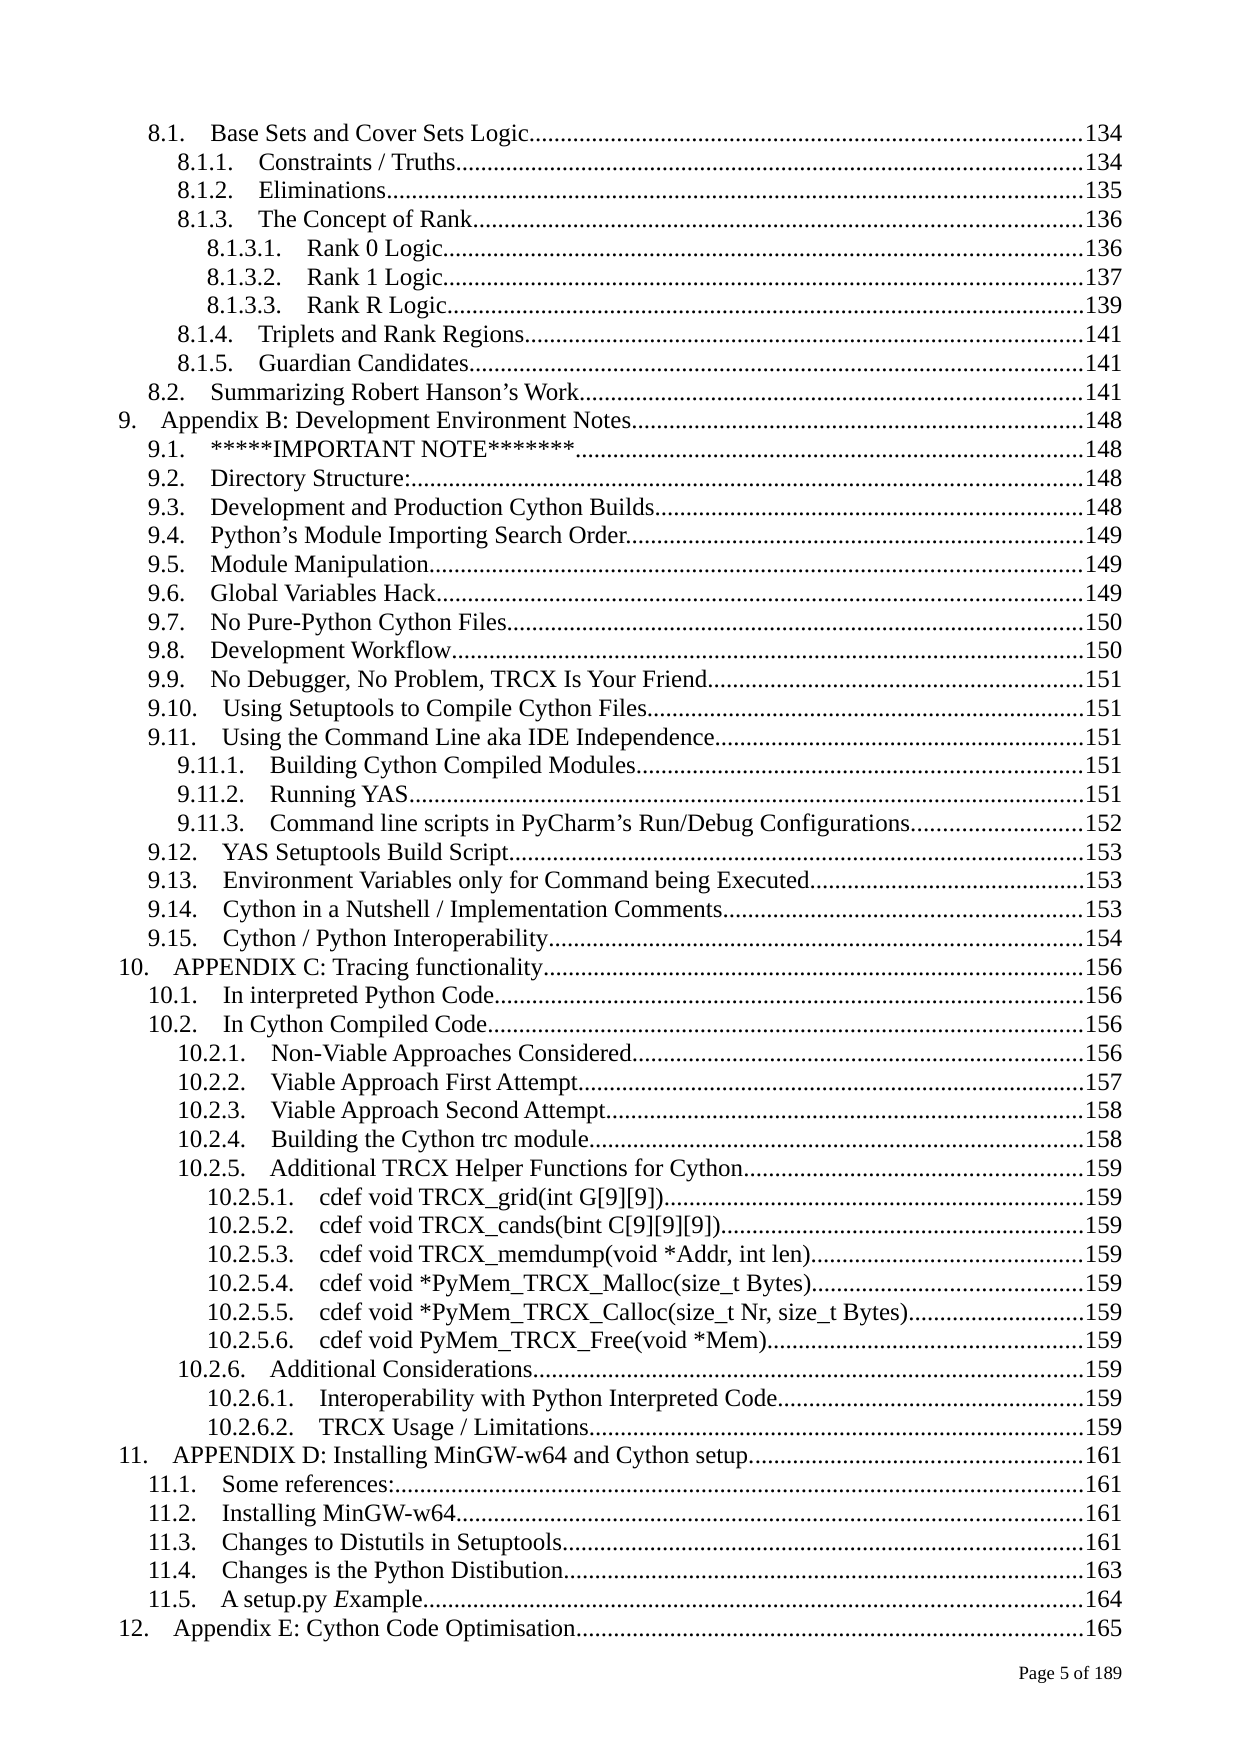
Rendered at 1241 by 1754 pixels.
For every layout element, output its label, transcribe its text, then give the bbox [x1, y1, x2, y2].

text 11.2. Installing MinGW-w64 161 [148, 1498, 1122, 1527]
text 10.2.5.5. cdef void *PyMem_TRCX_Calloc(size_t Nr, size_t Bytes) 159 [207, 1297, 1122, 1326]
text 8.1.1. Constraints / Truths 134 [177, 147, 1122, 176]
text 10. APPENDIX C: Tracing functionality 156 [118, 952, 1122, 981]
text 10.2.6.2. TRCX Usage / Limitations 159 [207, 1412, 1122, 1441]
text 10.2.3. Viable Approach Second Attempt 158 [177, 1096, 1122, 1124]
text 12. Appendix E: Cython Code Optimisation 165 [118, 1613, 1122, 1642]
text 9.11.2. Running YAS 151 [177, 779, 1122, 808]
text 8.1.3.3. Rank R Logic 139 [207, 291, 1122, 319]
text 9.6. Global Variables Hack 149 [148, 578, 1122, 607]
text 10.2.6.1. Interoperability with Python Interpreted Code 159 [207, 1383, 1122, 1412]
text 10.2.5.2. cdef void TRCX_cands(bint C[9][9][9]) 159 [207, 1211, 1122, 1239]
text 10.2.5.4. cdef void *PyMem_TRCX_Malloc(size_t Bytes) 159 [207, 1268, 1122, 1297]
text 11.1. Some references: 161 [148, 1469, 1122, 1498]
text 11.3. Changes to Distutils in Setuptools 161 [148, 1527, 1122, 1556]
text 9.7. No Pure-Python Cython Files 150 [148, 607, 1122, 636]
text 10.2.4. Building the Cython trc module. 158 [177, 1124, 1122, 1153]
text 9.2. Directory Structure: 148 [148, 463, 1122, 492]
text 11.4. Changes is the Python Distibution 163 [148, 1556, 1122, 1584]
text 8.1.5. Guardian Candidates 141 [177, 348, 1122, 377]
text 9.5. Module Manipulation 149 [148, 549, 1122, 578]
text 9.10. Using Setuptools to Compile Cython Files 151 [148, 693, 1122, 722]
text 9.11. Using the Command Line aka IDE Independence. 151 [148, 722, 1122, 751]
text 8.1.3. The Concept of Rank 136 [177, 204, 1122, 233]
text 8.1.2. Eliminations 135 [177, 176, 1122, 204]
text 9.14. Cython in a Nutshell / Implementation Comments 153 [148, 894, 1122, 923]
text 10.2.5.6. cdef void PyMem_TRCX_Free(void *Mem) 159 [207, 1326, 1122, 1354]
text 11.5. A setup.py Example 164 [148, 1584, 1122, 1613]
text 9.11.3. Command line scripts in PyCharm’s Run/Debug Configurations 152 [177, 808, 1122, 837]
text 9.9. No Debugger, No Problem, TRCX Is Your Friend 151 [148, 664, 1122, 693]
text 8.1.4. Triplets and Rank Regions 141 [177, 319, 1122, 348]
text 10.2.5.1. cdef void TRCX_grid(int G[9][9]) 159 [207, 1182, 1122, 1211]
text 9.8. Development Workflow 150 [148, 636, 1122, 664]
text 9.13. Environment Variables only for Command being Executed 153 [148, 866, 1122, 894]
text 8.1. Base Sets and Cover Sets Logic 134 [148, 118, 1122, 147]
text 10.2.5.3. cdef void TRCX_memdump(void *Addr, int len) 159 [207, 1239, 1122, 1268]
text 9.11.1. Building Cython Compiled Modules 151 [177, 751, 1122, 779]
text 9.12. YAS Setuptools Build Script 153 [148, 837, 1122, 866]
text 9.4. Python’s Module Importing Search Order. 149 [148, 521, 1122, 549]
text 10.2. In Cython Compiled Code 156 [148, 1009, 1122, 1038]
text 9. Appendix B: Development Environment Notes. 148 [118, 406, 1122, 434]
text 10.2.5. Additional TRCX Helper Functions for Cython 159 [177, 1153, 1122, 1182]
text 9.1. *****IMPORTANT NOTE******* 148 [148, 434, 1122, 463]
text 8.1.3.2. Rank 1 Logic 137 [207, 262, 1122, 291]
text 8.2. Summarizing Robert Hanson’s Work. 141 [148, 377, 1122, 406]
text 9.15. Cython / Python Interoperability 154 [148, 923, 1122, 952]
text 10.1. In interpreted Python Code 156 [148, 981, 1122, 1009]
text 11. APPENDIX D: Installing MinGW-w64 and Cython setup. 161 [118, 1441, 1122, 1469]
text 10.2.6. Additional Considerations 159 [177, 1354, 1122, 1383]
text 10.2.2. Viable Approach First Attempt 157 [177, 1067, 1122, 1096]
text 9.3. Development and Production Cython Builds 148 [148, 492, 1122, 521]
text 8.1.3.1. Rank 0 Logic 136 [207, 233, 1122, 262]
text 10.2.1. Non-Viable Approaches Considered 156 [177, 1038, 1122, 1067]
